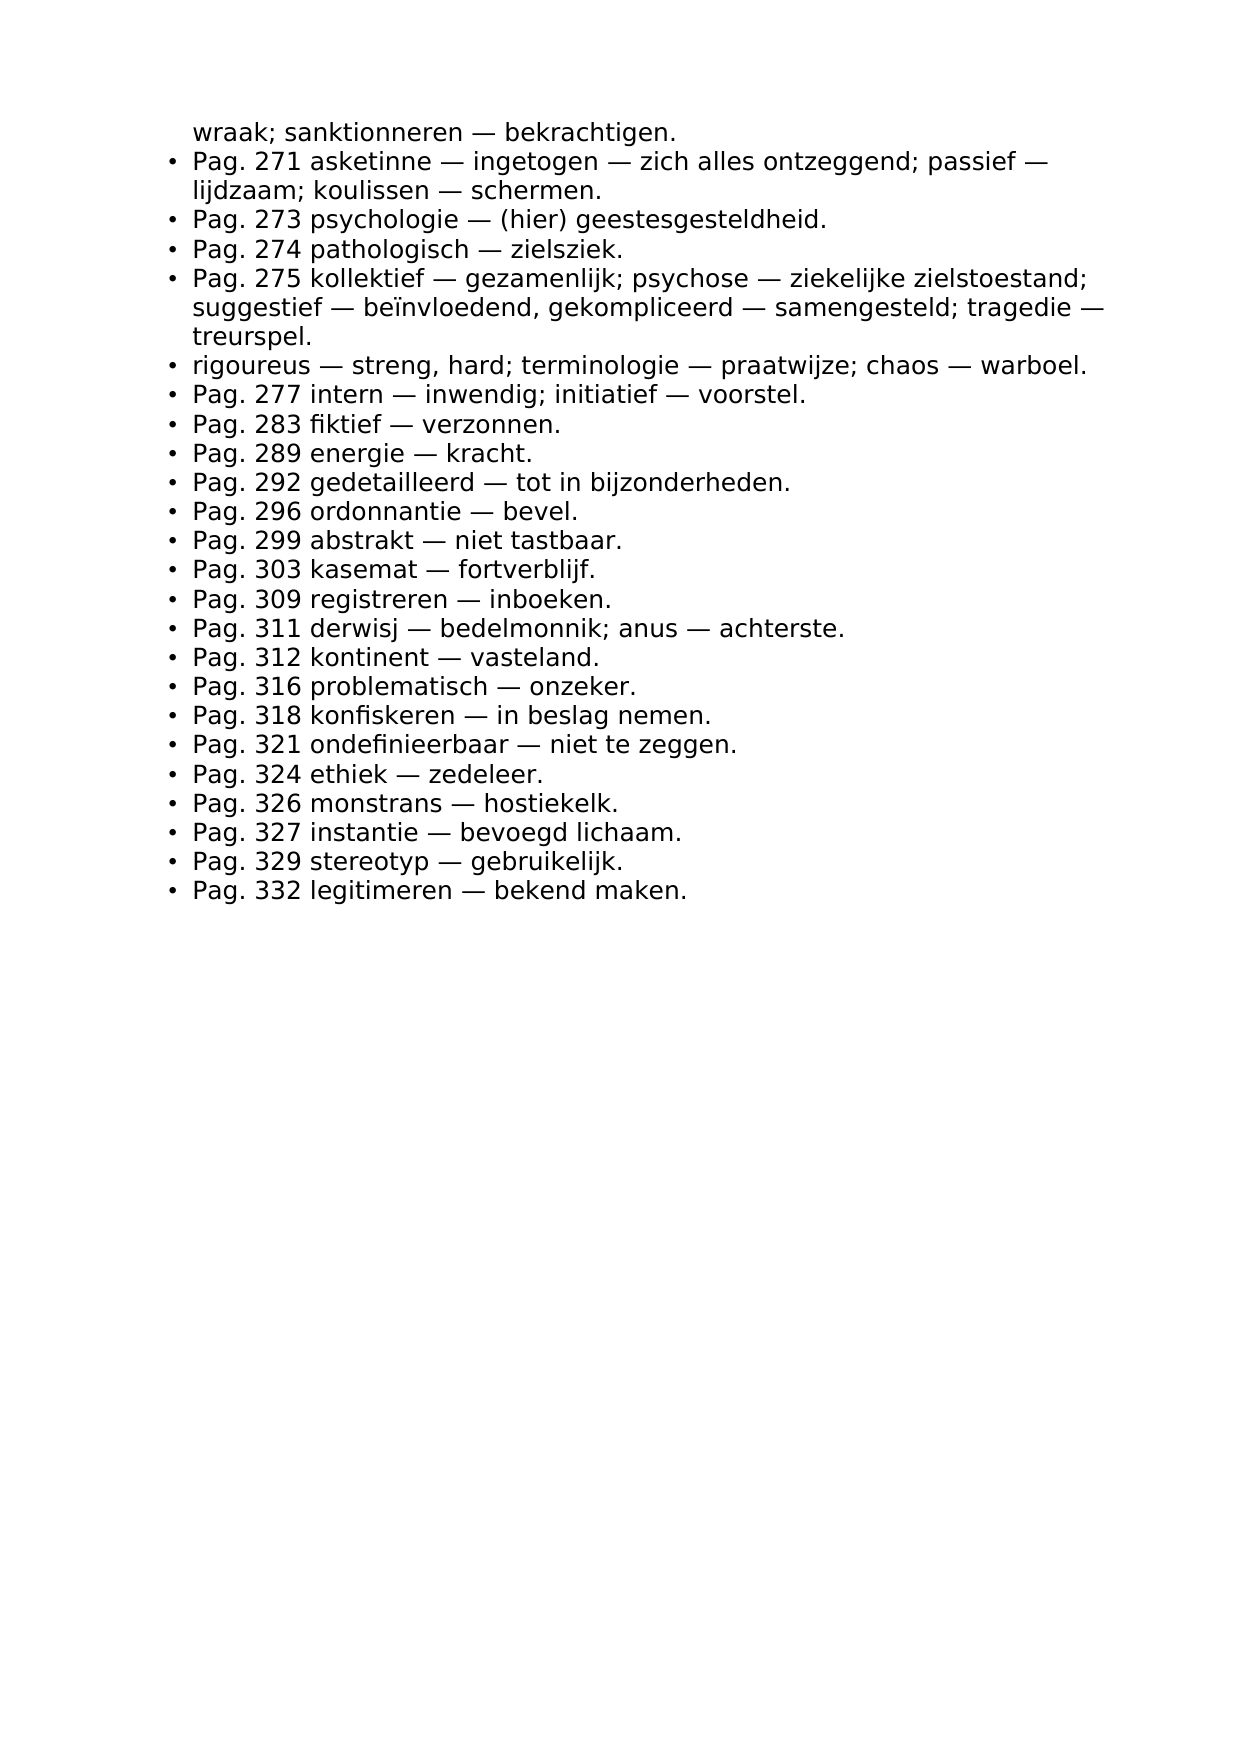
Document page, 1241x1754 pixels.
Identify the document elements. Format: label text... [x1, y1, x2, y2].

list Pag. 321 ondefinieerbaar — niet te zeggen. [177, 731, 1122, 760]
list Pag. 299 abstrakt — niet tastbaar. [177, 526, 1122, 556]
list Pag. 283 fiktief — verzonnen. [177, 410, 1122, 439]
list Pag. 296 ordonnantie — bevel. [177, 497, 1122, 526]
list Pag. 292 gedetailleerd — tot in bijzonderheden. [177, 468, 1122, 497]
list Pag. 289 energie — kracht. [177, 439, 1122, 468]
list Pag. 275 kollektief — gezamenlijk; psychose — ziekelijke zielstoestand; suggestief — beïnvloedend, gekompliceerd — samengesteld; tragedie — treurspel. [177, 264, 1122, 351]
list Pag. 311 derwisj — bedelmonnik; anus — achterste. [177, 614, 1122, 643]
list Pag. 324 ethiek — zedeleer. [177, 760, 1122, 789]
list Pag. 332 legitimeren — bekend maken. [177, 876, 1122, 906]
list wraak; sanktionneren — bekrachtigen. [177, 118, 1122, 147]
list Pag. 271 asketinne — ingetogen — zich alles ontzeggend; passief — lijdzaam; koulissen — schermen. [177, 147, 1122, 206]
list Pag. 327 instantie — bevoegd lichaam. [177, 818, 1122, 847]
list Pag. 274 pathologisch — zielsziek. [177, 235, 1122, 264]
list Pag. 318 konfiskeren — in beslag nemen. [177, 701, 1122, 731]
list Pag. 326 monstrans — hostiekelk. [177, 789, 1122, 818]
list Pag. 273 psychologie — (hier) geestesgesteldheid. [177, 206, 1122, 235]
list rigoureus — streng, hard; terminologie — praatwijze; chaos — warboel. [177, 351, 1122, 381]
list Pag. 312 kontinent — vasteland. [177, 643, 1122, 672]
list Pag. 316 problematisch — onzeker. [177, 672, 1122, 701]
list Pag. 277 intern — inwendig; initiatief — voorstel. [177, 381, 1122, 410]
list Pag. 329 stereotyp — gebruikelijk. [177, 847, 1122, 876]
list Pag. 303 kasemat — fortverblijf. [177, 556, 1122, 585]
list Pag. 309 registreren — inboeken. [177, 585, 1122, 614]
